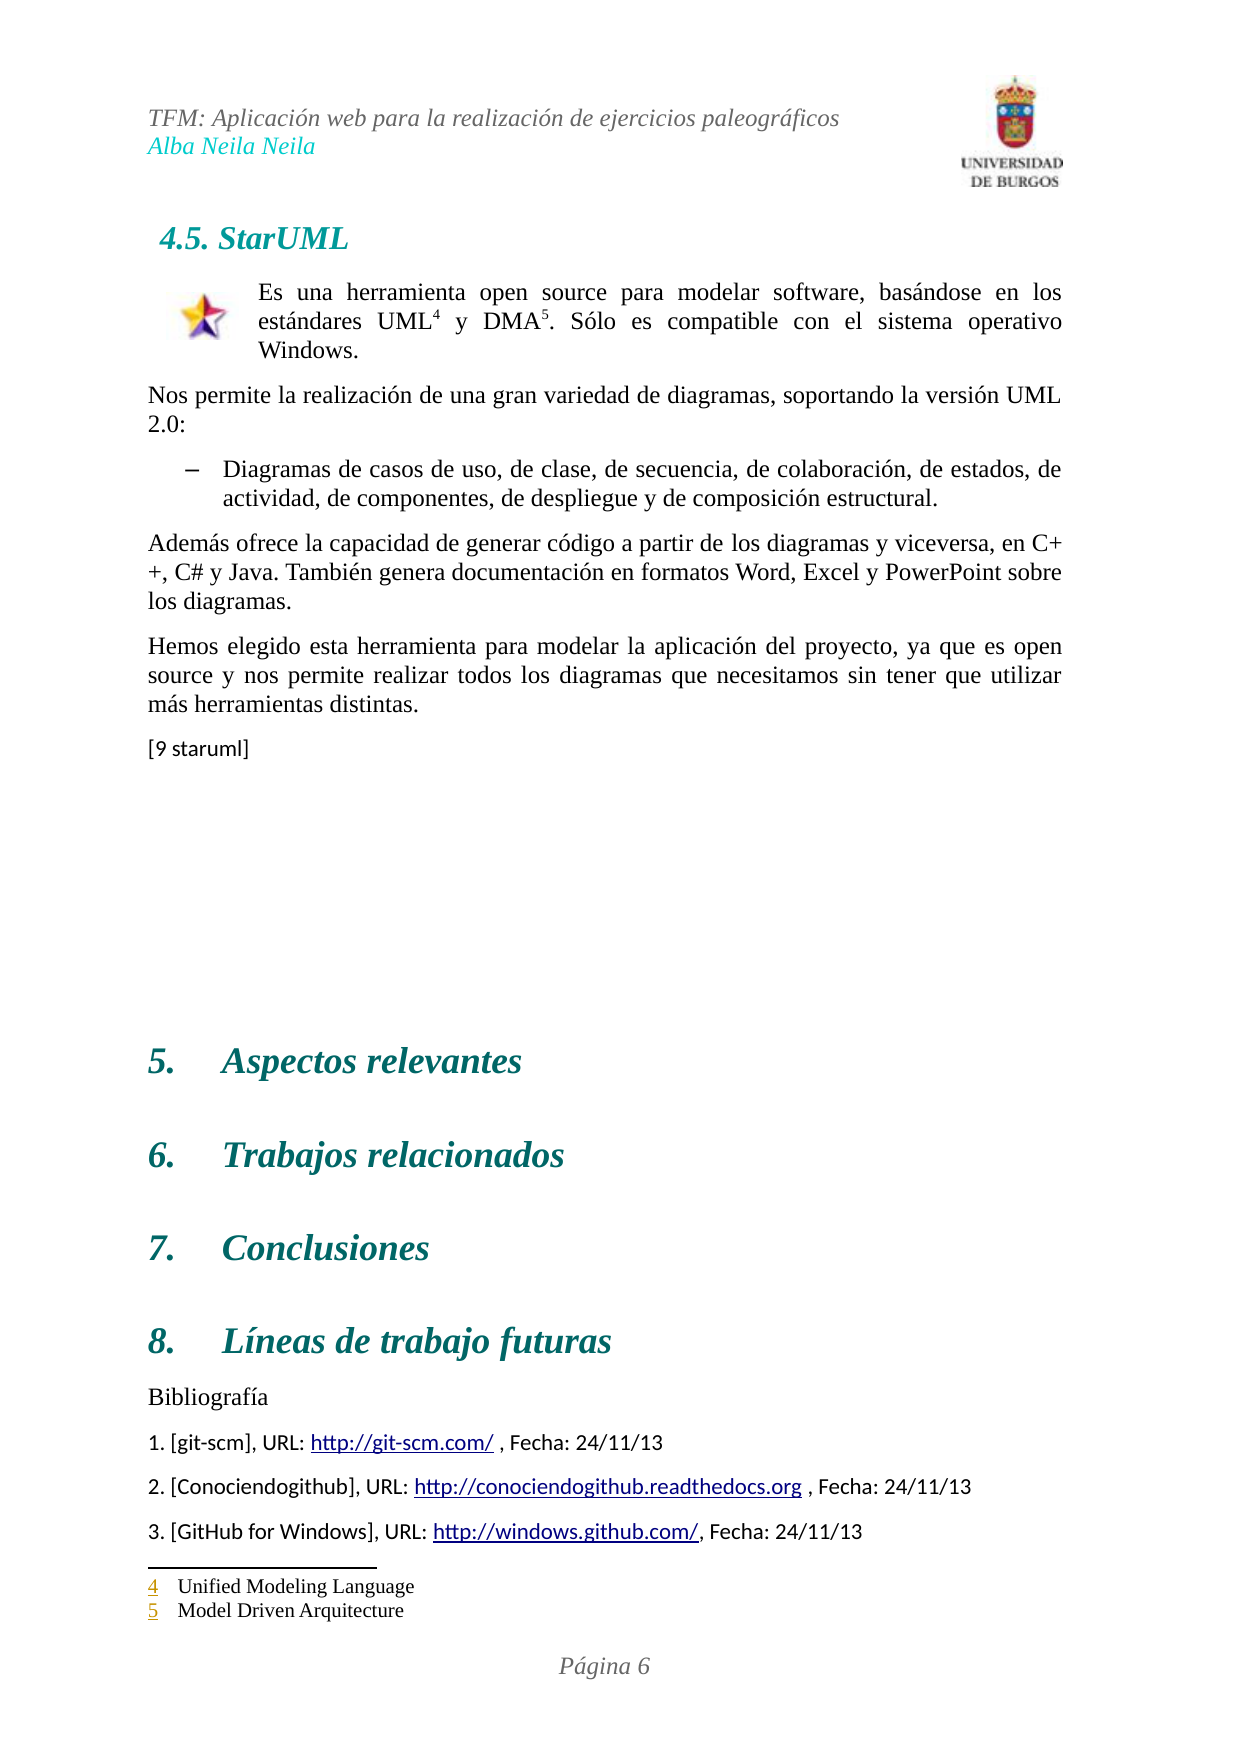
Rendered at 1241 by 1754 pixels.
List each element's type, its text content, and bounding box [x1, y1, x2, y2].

text Nos permite la realización de una gran variedad de diagramas, soportando la versión UML 2.0: [148, 380, 1063, 438]
text Unified Modeling Language [148, 1574, 1063, 1598]
text 1. [git-scm], URL: http://git-scm.com/ , Fecha: 24/11/13 [148, 1428, 1063, 1456]
text 3. [GitHub for Windows], URL: http://windows.github.com/, Fecha: 24/11/13 [148, 1517, 1063, 1545]
subtitle 4.5. StarUML [159, 218, 1063, 257]
subtitle Líneas de trabajo futuras [148, 1319, 1063, 1362]
list Diagramas de casos de uso, de clase, de secuencia, de colaboración, de estados, de actividad, de componentes, de despliegue y de composición estructural. [185, 454, 1063, 512]
text Hemos elegido esta herramienta para modelar la aplicación del proyecto, ya que es open source y nos permite realizar todos los diagramas que necesitamos sin tener que utilizar más herramientas distintas. [148, 631, 1063, 718]
text Es una herramienta open source para modelar software, basándose en los estándares UML y DMA. Sólo es compatible con el sistema operativo Windows. [148, 277, 1063, 363]
text 2. [Conociendogithub], URL: http://conociendogithub.readthedocs.org , Fecha: 24/11/13 [148, 1472, 1063, 1501]
text Model Driven Arquitecture [148, 1598, 1063, 1622]
subtitle Aspectos relevantes [148, 1039, 1063, 1082]
picture [166, 292, 239, 340]
picture [961, 75, 1063, 187]
subtitle Conclusiones [148, 1225, 1063, 1268]
text [9 staruml] [148, 734, 1063, 762]
text Además ofrece la capacidad de generar código a partir de los diagramas y viceversa, en C++, C# y Java. También genera documentación en formatos Word, Excel y PowerPoint sobre los diagramas. [148, 528, 1063, 615]
subtitle Trabajos relacionados [148, 1132, 1063, 1175]
